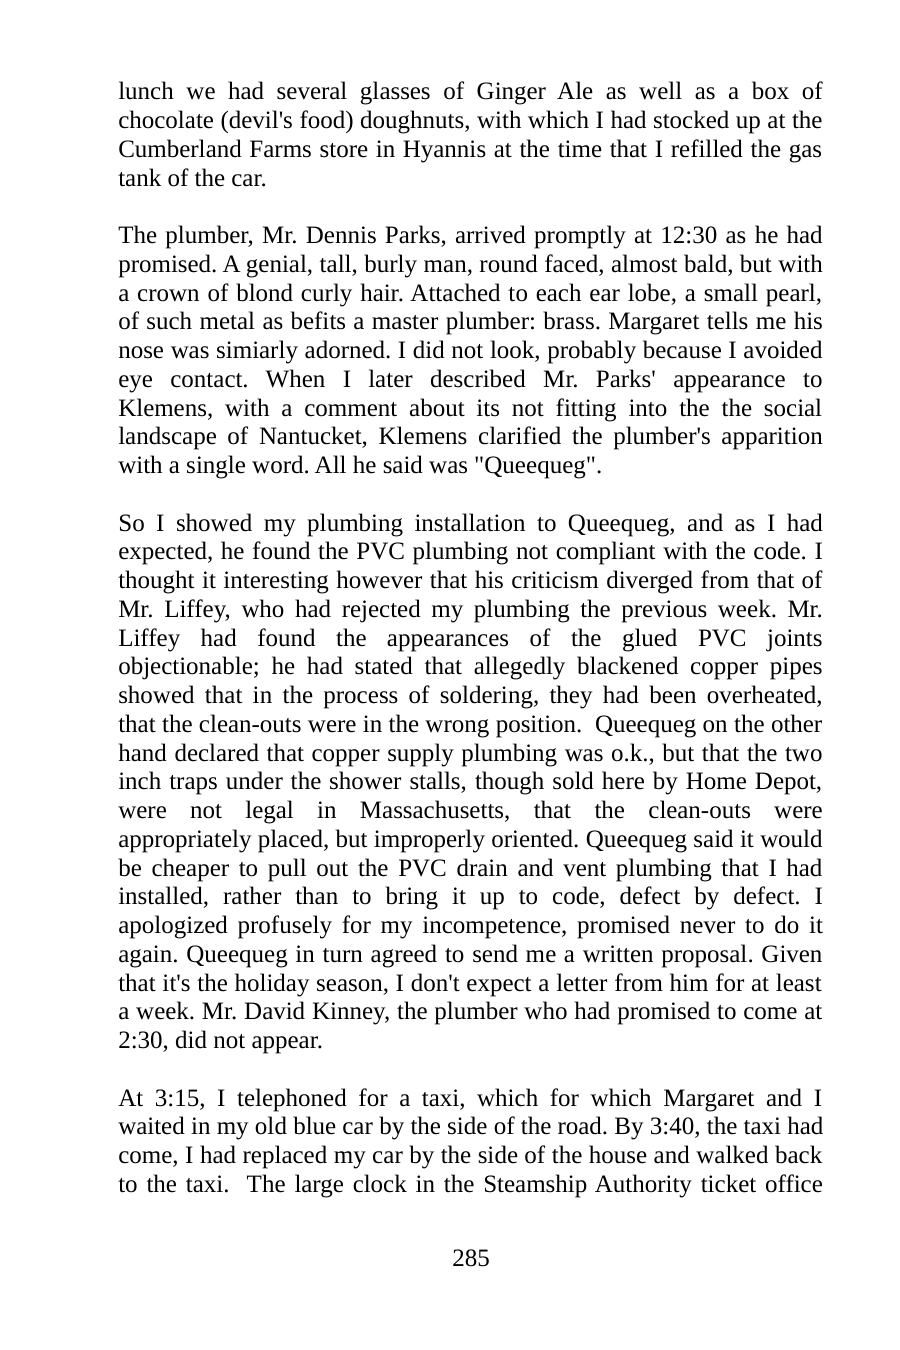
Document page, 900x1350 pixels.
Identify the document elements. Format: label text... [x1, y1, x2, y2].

text So I showed my plumbing installation to Queequeg, and as I had expected, he found the PVC plumbing not compliant with the code. I thought it interesting however that his criticism diverged from that of Mr. Liffey, who had rejected my plumbing the previous week. Mr. Liffey had found the appearances of the glued PVC joints objectionable; he had stated that allegedly blackened copper pipes showed that in the process of soldering, they had been overheated, that the clean-outs were in the wrong position. Queequeg on the other hand declared that copper supply plumbing was o.k., but that the two inch traps under the shower stalls, though sold here by Home Depot, were not legal in Massachusetts, that the clean-outs were appropriately placed, but improperly oriented. Queequeg said it would be cheaper to pull out the PVC drain and vent plumbing that I had installed, rather than to bring it up to code, defect by defect. I apologized profusely for my incompetence, promised never to do it again. Queequeg in turn agreed to send me a written proposal. Given that it's the holiday season, I don't expect a letter from him for at least a week. Mr. David Kinney, the plumber who had promised to come at 2:30, did not appear. [118, 508, 823, 1054]
text At 3:15, I telephoned for a taxi, which for which Margaret and I waited in my old blue car by the side of the road. By 3:40, the taxi had come, I had replaced my car by the side of the house and walked back to the taxi. The large clock in the Steamship Authority ticket office [118, 1083, 823, 1198]
text lunch we had several glasses of Ginger Ale as well as a box of chocolate (devil's food) doughnuts, with which I had stocked up at the Cumberland Farms store in Hyannis at the time that I refilled the gas tank of the car. [118, 76, 823, 191]
text The plumber, Mr. Dennis Parks, arrived promptly at 12:30 as he had promised. A genial, tall, burly man, round faced, almost bald, but with a crown of blond curly hair. Attached to each ear lobe, a small pearl, of such metal as befits a master plumber: brass. Margaret tells me his nose was simiarly adorned. I did not look, probably because I avoided eye contact. When I later described Mr. Parks' appearance to Klemens, with a comment about its not fitting into the the social landscape of Nantucket, Klemens clarified the plumber's apparition with a single word. All he said was "Queequeg". [118, 220, 823, 479]
